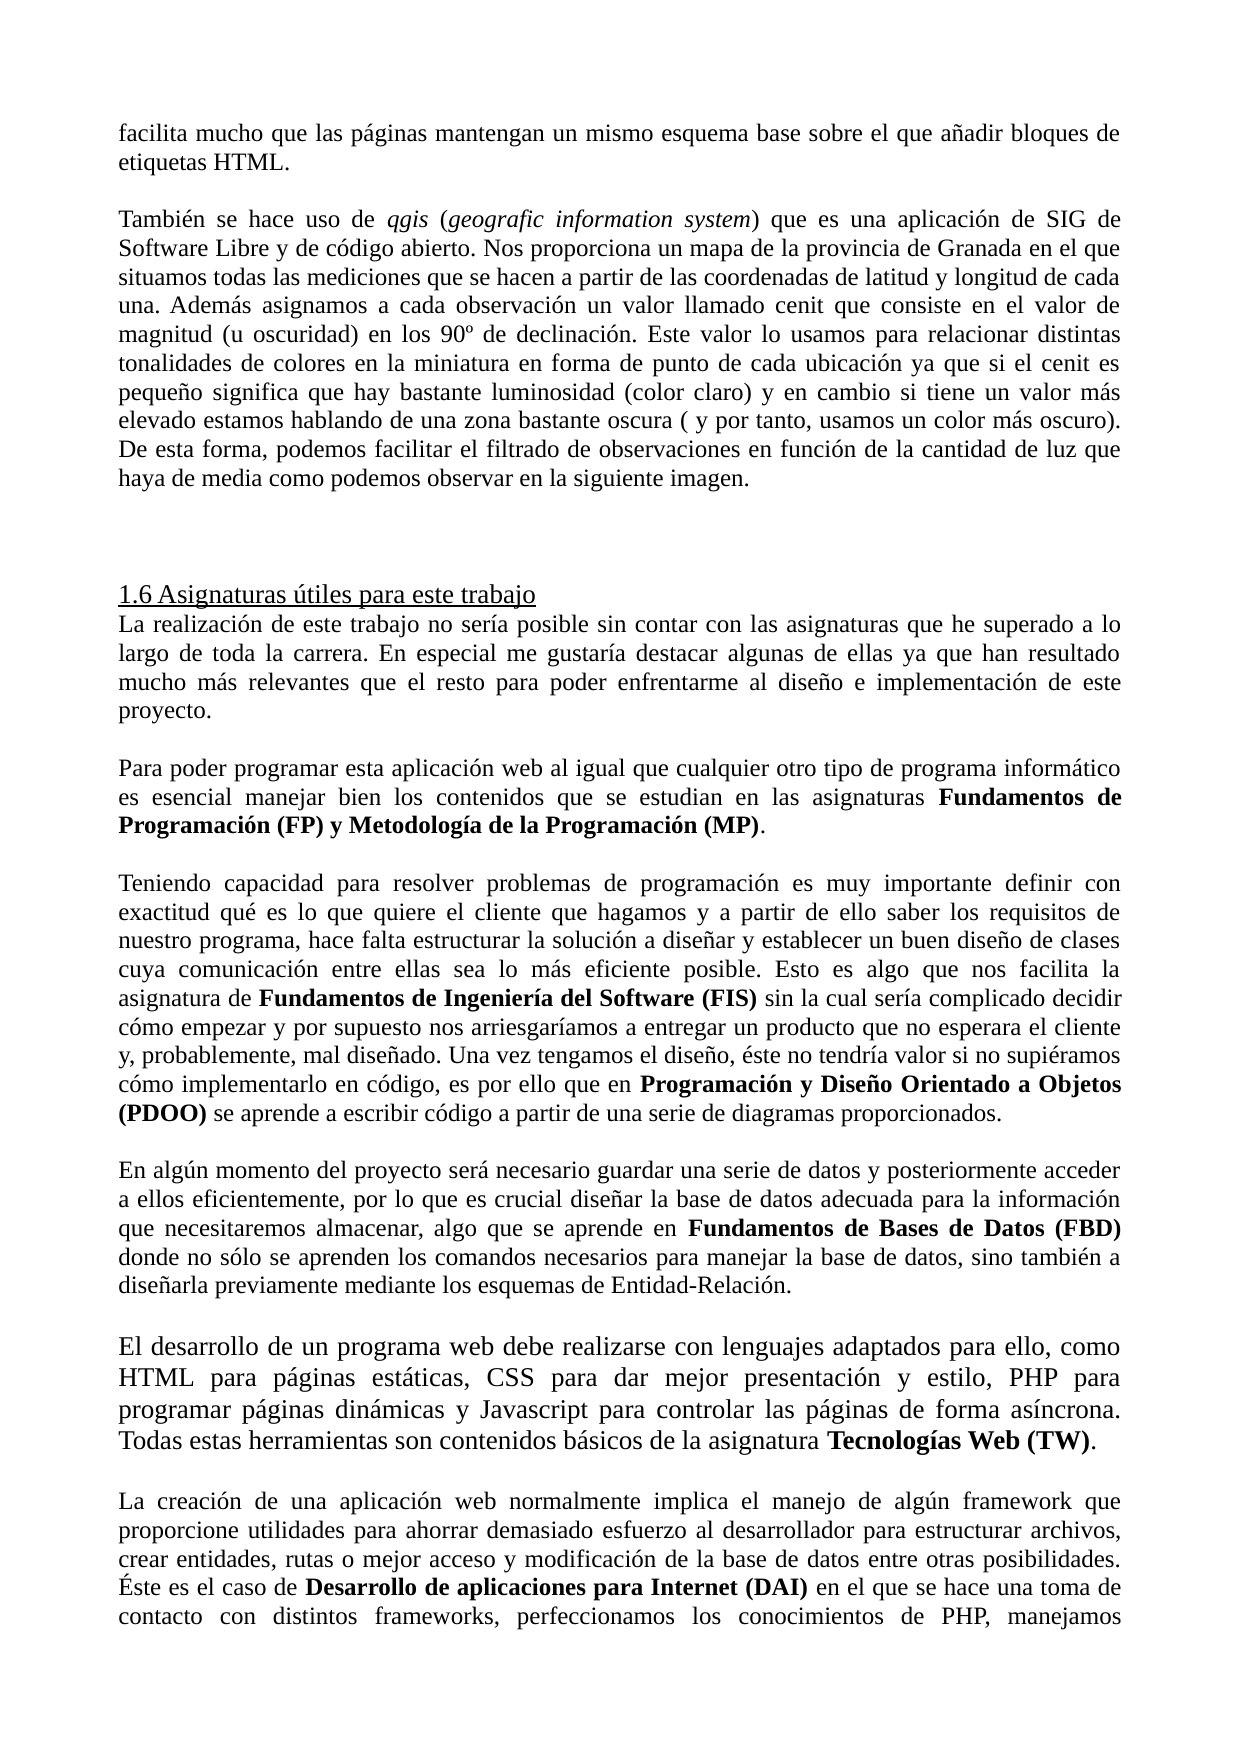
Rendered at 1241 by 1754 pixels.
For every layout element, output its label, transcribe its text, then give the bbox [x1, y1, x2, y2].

text Para poder programar esta aplicación web al igual que cualquier otro tipo de programa informático es esencial manejar bien los contenidos que se estudian en las asignaturas Fundamentos de Programación (FP) y Metodología de la Programación (MP). [118, 753, 1122, 839]
text 1.6 Asignaturas útiles para este trabajo [118, 578, 1122, 609]
text La realización de este trabajo no sería posible sin contar con las asignaturas que he superado a lo largo de toda la carrera. En especial me gustaría destacar algunas de ellas ya que han resultado mucho más relevantes que el resto para poder enfrentarme al diseño e implementación de este proyecto. [118, 609, 1122, 724]
text El desarrollo de un programa web debe realizarse con lenguajes adaptados para ello, como HTML para páginas estáticas, CSS para dar mejor presentación y estilo, PHP para programar páginas dinámicas y Javascript para controlar las páginas de forma asíncrona. Todas estas herramientas son contenidos básicos de la asignatura Tecnologías Web (TW). [118, 1330, 1122, 1455]
text La creación de una aplicación web normalmente implica el manejo de algún framework que proporcione utilidades para ahorrar demasiado esfuerzo al desarrollador para estructurar archivos, crear entidades, rutas o mejor acceso y modificación de la base de datos entre otras posibilidades. Éste es el caso de Desarrollo de aplicaciones para Internet (DAI) en el que se hace una toma de contacto con distintos frameworks, perfeccionamos los conocimientos de PHP, manejamos [118, 1486, 1122, 1630]
text También se hace uso de qgis (geografic information system) que es una aplicación de SIG de Software Libre y de código abierto. Nos proporciona un mapa de la provincia de Granada en el que situamos todas las mediciones que se hacen a partir de las coordenadas de latitud y longitud de cada una. Además asignamos a cada observación un valor llamado cenit que consiste en el valor de magnitud (u oscuridad) en los 90º de declinación. Este valor lo usamos para relacionar distintas tonalidades de colores en la miniatura en forma de punto de cada ubicación ya que si el cenit es pequeño significa que hay bastante luminosidad (color claro) y en cambio si tiene un valor más elevado estamos hablando de una zona bastante oscura ( y por tanto, usamos un color más oscuro). De esta forma, podemos facilitar el filtrado de observaciones en función de la cantidad de luz que haya de media como podemos observar en la siguiente imagen. [118, 204, 1122, 492]
text En algún momento del proyecto será necesario guardar una serie de datos y posteriormente acceder a ellos eficientemente, por lo que es crucial diseñar la base de datos adecuada para la información que necesitaremos almacenar, algo que se aprende en Fundamentos de Bases de Datos (FBD) donde no sólo se aprenden los comandos necesarios para manejar la base de datos, sino también a diseñarla previamente mediante los esquemas de Entidad-Relación. [118, 1156, 1122, 1299]
text facilita mucho que las páginas mantengan un mismo esquema base sobre el que añadir bloques de etiquetas HTML. [118, 118, 1122, 176]
text Teniendo capacidad para resolver problemas de programación es muy importante definir con exactitud qué es lo que quiere el cliente que hagamos y a partir de ello saber los requisitos de nuestro programa, hace falta estructurar la solución a diseñar y establecer un buen diseño de clases cuya comunicación entre ellas sea lo más eficiente posible. Esto es algo que nos facilita la asignatura de Fundamentos de Ingeniería del Software (FIS) sin la cual sería complicado decidir cómo empezar y por supuesto nos arriesgaríamos a entregar un producto que no esperara el cliente y, probablemente, mal diseñado. Una vez tengamos el diseño, éste no tendría valor si no supiéramos cómo implementarlo en código, es por ello que en Programación y Diseño Orientado a Objetos (PDOO) se aprende a escribir código a partir de una serie de diagramas proporcionados. [118, 868, 1122, 1127]
